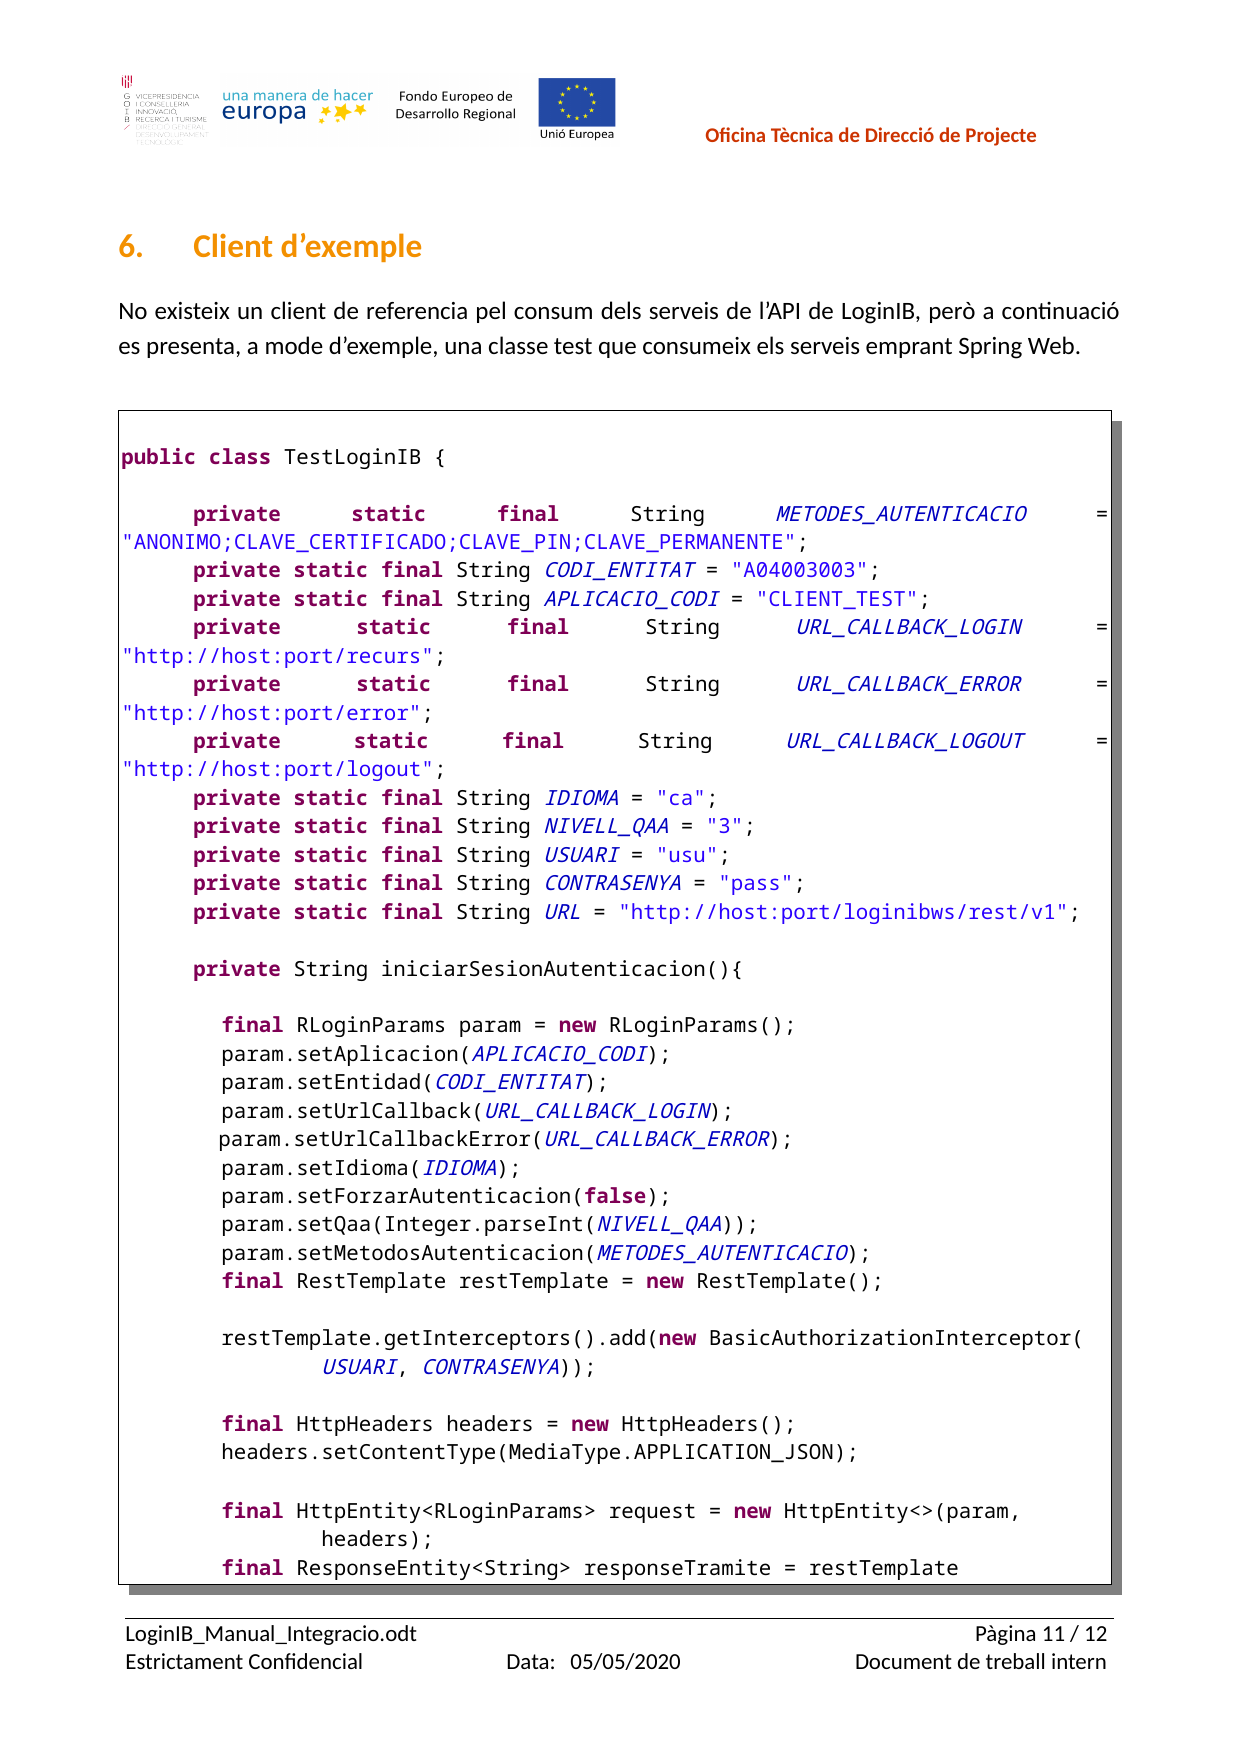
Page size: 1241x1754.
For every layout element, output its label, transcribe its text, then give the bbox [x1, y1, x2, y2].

text private static final String CONTRASENYA = "pass"; [119, 865, 1111, 894]
text private static final String NIVELL_QAA = "3"; [119, 808, 1111, 837]
text private static final String USUARI = "usu"; [119, 837, 1111, 865]
text final HttpHeaders headers = new HttpHeaders(); [119, 1406, 1111, 1434]
text private String iniciarSesionAutenticacion(){ [119, 951, 1111, 982]
text USUARI, CONTRASENYA)); [119, 1349, 1111, 1380]
text final RLoginParams param = new RLoginParams(); [119, 1007, 1111, 1036]
picture [118, 73, 213, 147]
text private static final String URL_CALLBACK_LOGOUT = "http://host:port/logout"; [119, 723, 1111, 780]
text No existeix un client de referencia pel consum dels serveis de l’API de LoginIB, però a continuació es presenta, a mode d’exemple, una classe test que consumeix els serveis emprant Spring Web. [118, 295, 1122, 361]
text private static final String IDIOMA = "ca"; [119, 780, 1111, 808]
text private static final String METODES_AUTENTICACIO = "ANONIMO;CLAVE_CERTIFICADO;CLAVE_PIN;CLAVE_PERMANENTE"; [119, 496, 1111, 552]
text headers.setContentType(MediaType.APPLICATION_JSON); [119, 1434, 1111, 1466]
text final RestTemplate restTemplate = new RestTemplate(); [119, 1263, 1111, 1295]
text public class TestLoginIB { [119, 439, 1111, 470]
text param.setUrlCallbackError(URL_CALLBACK_ERROR); [119, 1121, 1111, 1150]
text param.setMetodosAutenticacion(METODES_AUTENTICACIO); [119, 1235, 1111, 1263]
text private static final String CODI_ENTITAT = "A04003003"; [119, 552, 1111, 581]
text private static final String URL_CALLBACK_ERROR = "http://host:port/error"; [119, 666, 1111, 723]
text param.setAplicacion(APLICACIO_CODI); [119, 1036, 1111, 1064]
text private static final String URL = "http://host:port/loginibws/rest/v1"; [119, 894, 1111, 925]
text final ResponseEntity<String> responseTramite = restTemplate [119, 1550, 1111, 1584]
text param.setEntidad(CODI_ENTITAT); [119, 1064, 1111, 1093]
text restTemplate.getInterceptors().add(new BasicAuthorizationInterceptor( [119, 1320, 1111, 1349]
text param.setIdioma(IDIOMA); [119, 1150, 1111, 1178]
text param.setQaa(Integer.parseInt(NIVELL_QAA)); [119, 1207, 1111, 1235]
picture [219, 73, 621, 147]
text param.setForzarAutenticacion(false); [119, 1178, 1111, 1207]
subtitle Client d’exemple [118, 225, 1122, 266]
text private static final String APLICACIO_CODI = "CLIENT_TEST"; [119, 581, 1111, 609]
text final HttpEntity<RLoginParams> request = new HttpEntity<>(param, [119, 1493, 1111, 1521]
text private static final String URL_CALLBACK_LOGIN = "http://host:port/recurs"; [119, 609, 1111, 666]
text headers); [119, 1521, 1111, 1550]
text param.setUrlCallback(URL_CALLBACK_LOGIN); [119, 1093, 1111, 1121]
